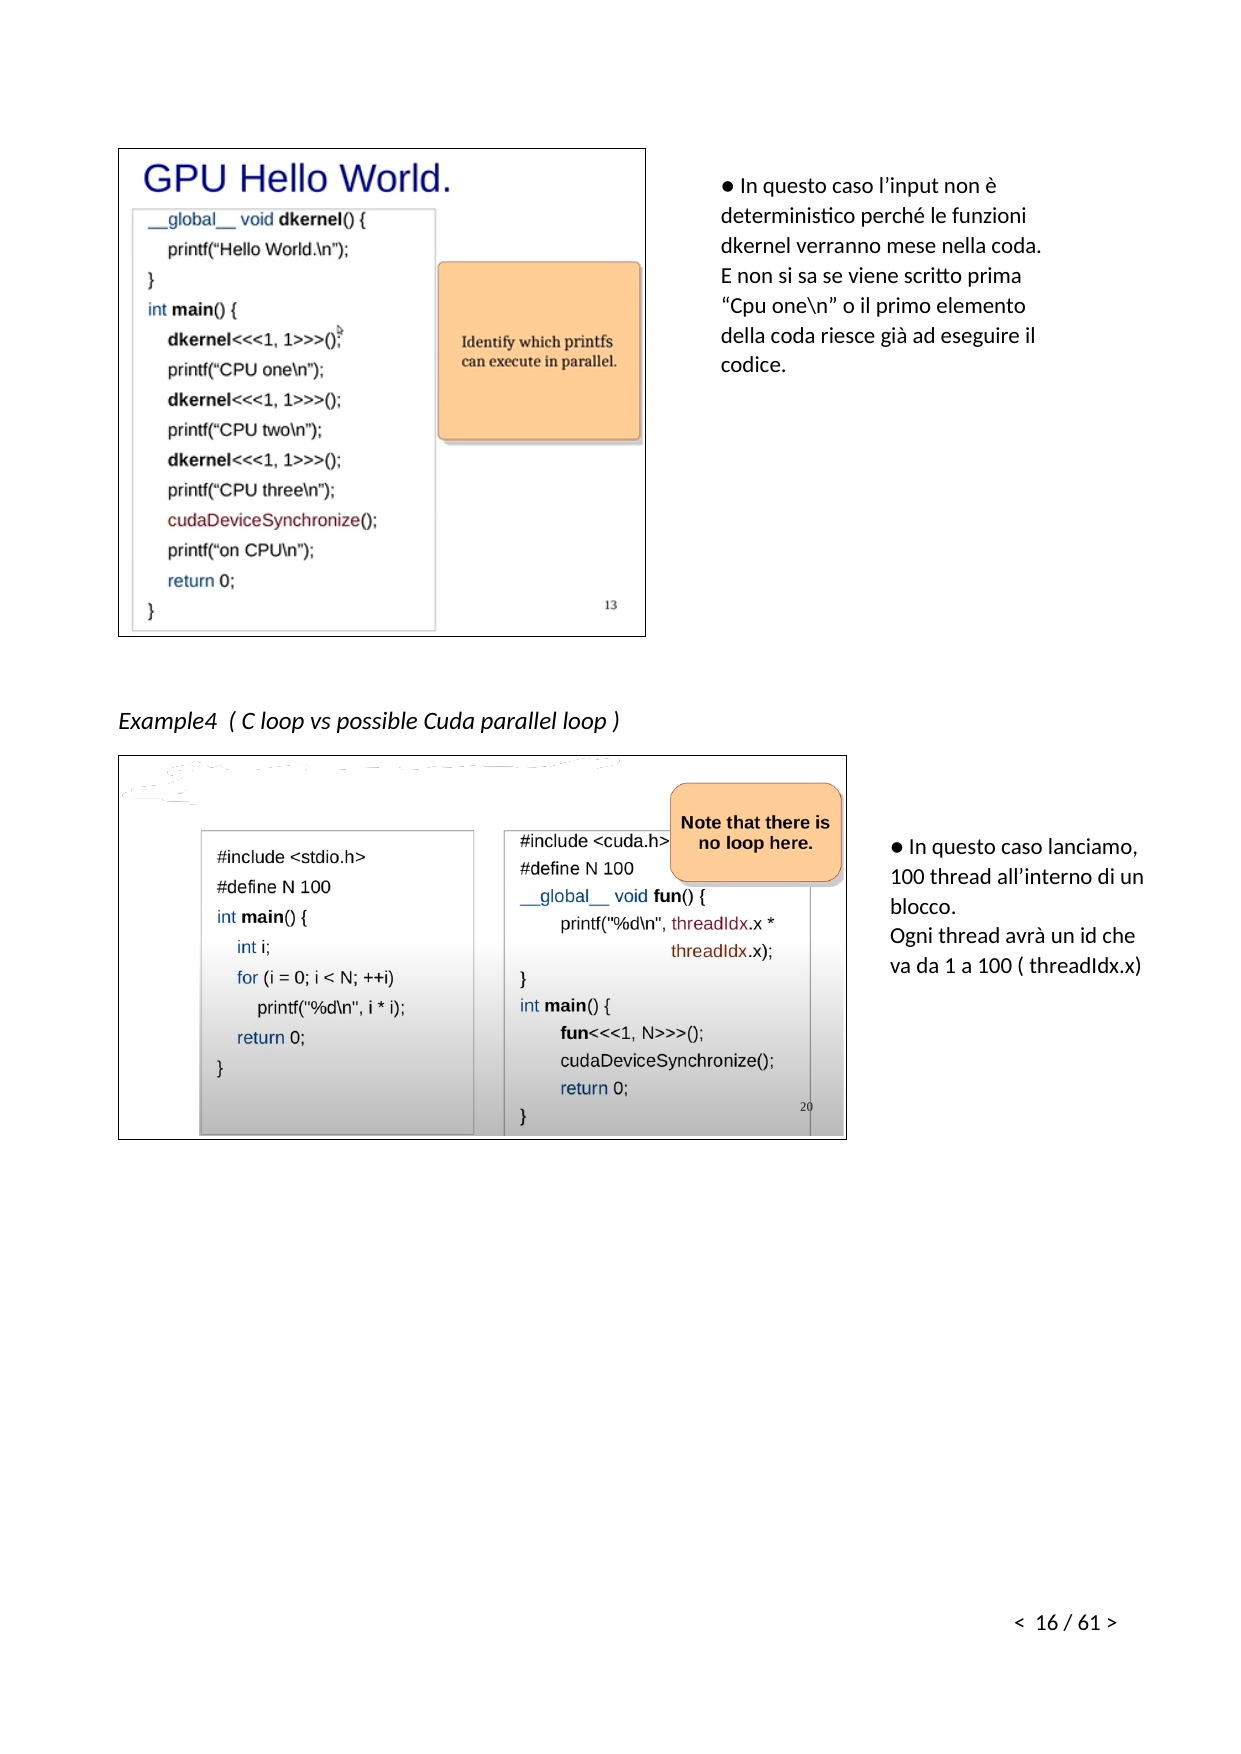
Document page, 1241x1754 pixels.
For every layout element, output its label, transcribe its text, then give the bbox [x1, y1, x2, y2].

text Example4 ( C loop vs possible Cuda parallel loop ) [118, 705, 1122, 736]
picture [121, 757, 844, 1136]
picture [121, 150, 643, 634]
